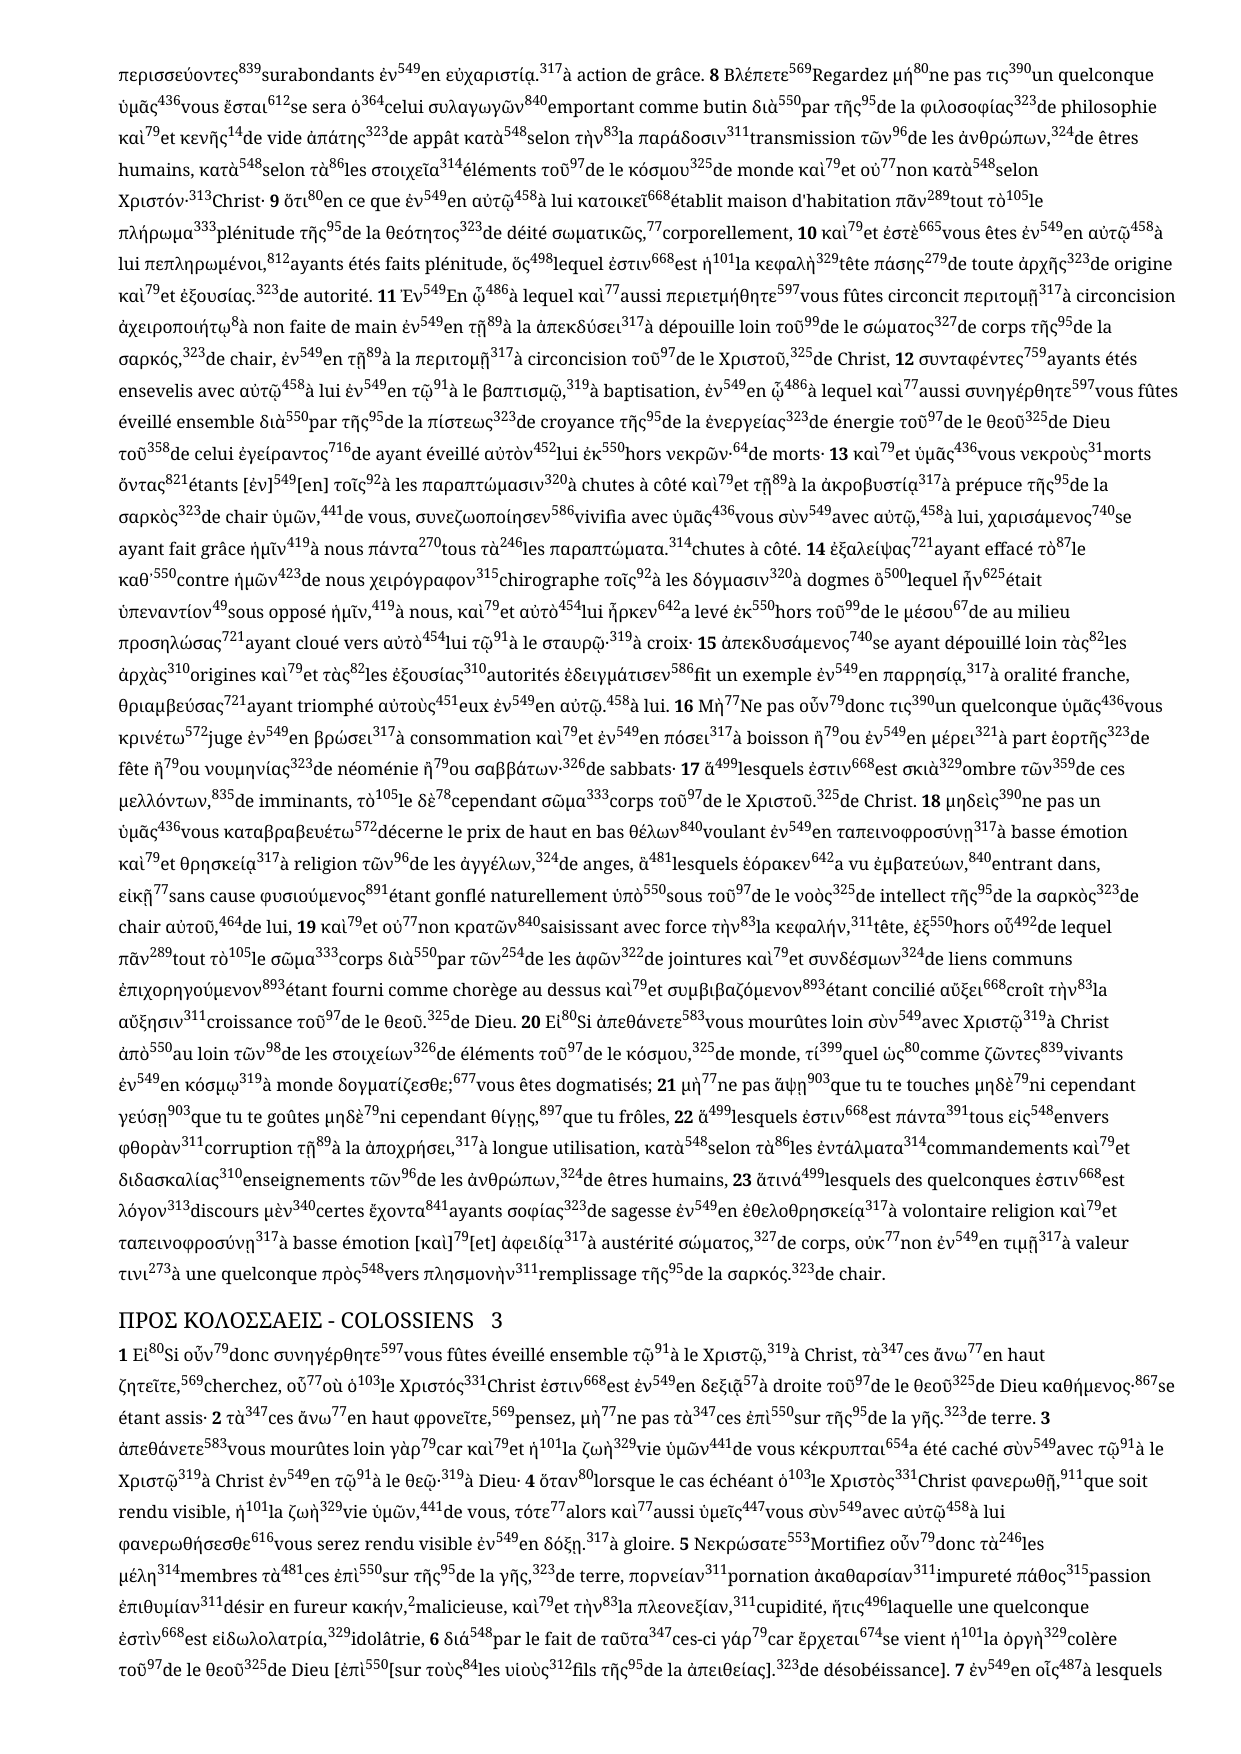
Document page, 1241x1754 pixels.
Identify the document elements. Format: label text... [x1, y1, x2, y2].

text ΠΡΟΣ ΚΟΛΟΣΣΑΕΙΣ - COLOSSIENS 3 [118, 1304, 1181, 1334]
text 1 Θέλω664Je veux γὰρ79car ὑμᾶς436vous εἰδέναι686avoir su ἡλίκον138aussi grand que ἀγῶνα313combat ἔχω664j'ai ὑπὲρ550au-dessus ὑμῶν441de vous καὶ79et τῶν357de ceux ἐν549en Λαοδικείᾳ317à Laodicée καὶ79et ὅσοι497autant lesquels οὐχ77non ἑόρακαν641ont vu τὸ87le πρόσωπόν315face μου424de moi ἐν549en σαρκί,317à chair, 2 ἵνα80afin que παρακληθῶσιν910que soient appelé à côté αἱ100les καρδίαι328coeurs αὐτῶν463de eux συμβιβασθέντες759ayants étés conciliés ἐν549en ἀγάπῃ317à amour καὶ79et εἰς548envers πᾶν271tout πλοῦτος315richesse τῆς95de la πληροφορίας323de colportée plénitude τῆς95de la συνέσεως,323de compréhension, εἰς548envers ἐπίγνωσιν311reconnaissance τοῦ99de le μυστηρίου327de mystère τοῦ97de le θεοῦ325de Dieu Χριστοῦ·325de Christ· 3 ἐν549en ᾧ486à lequel εἰσιν667sont πάντες286tous οἱ102les θησαυροὶ330trésors τῆς95de la σοφίας323de sagesse καὶ79et γνώσεως323de connaissance ἀπόκρυφοι.46cachés au loin. 4 Τοῦτο348Ce-ci λέγω,664je dis, ἵνα80afin que μηδεὶς390ne pas un ὑμᾶς436vous παραλογίζηται927que se compte à côté ἐν549en πιθανολογίᾳ.317à discours persuasif. 5 εἰ80si γὰρ79car καὶ77aussi τῇ89à la σαρκὶ317à chair ἄπειμι,664je suis au loin, ἀλλὰ79mais τῷ93à le πνεύματι321à souffle σὺν549avec ὑμῖν438à vous εἰμι,664je suis, χαίρων840étant de joie καὶ79et βλέπων840regardant ὑμῶν441de vous τὴν83la τάξιν311mise en ordre καὶ79et τὸ87le στερέωμα315solidité τῆς95de la εἰς548envers Χριστὸν313Christ πίστεως323de croyance ὑμῶν.441de vous. 6 Ὡς80Comme οὖν79donc παρελάβετε583vous prîtes à côté τὸν85le Χριστὸν313Christ Ἰησοῦν313Iésous τὸν85le κύριον,313Maître, ἐν549en αὐτῷ458à lui περιπατεῖτε,569piétinez autour, 7 ἐρριζωμένοι812ayants étés racinés καὶ79et ἐποικοδομούμενοι890étants édifiés en maison au-dessus ἐν549en αὐτῷ458à lui καὶ79et βεβαιούμενοι890étants affermis τῇ89à la πίστει317à croyance καθὼς77de haut en bas comme ἐδιδάχθητε,597vous fûtes enseigné, περισσεύοντες839surabondants ἐν549en εὐχαριστίᾳ.317à action de grâce. 8 Βλέπετε569Regardez μή80ne pas τις390un quelconque ὑμᾶς436vous ἔσται612se sera ὁ364celui συλαγωγῶν840emportant comme butin διὰ550par τῆς95de la φιλοσοφίας323de philosophie καὶ79et κενῆς14de vide ἀπάτης323de appât κατὰ548selon τὴν83la παράδοσιν311transmission τῶν96de les ἀνθρώπων,324de êtres humains, κατὰ548selon τὰ86les στοιχεῖα314éléments τοῦ97de le κόσμου325de monde καὶ79et οὐ77non κατὰ548selon Χριστόν·313Christ· 9 ὅτι80en ce que ἐν549en αὐτῷ458à lui κατοικεῖ668établit maison d'habitation πᾶν289tout τὸ105le πλήρωμα333plénitude τῆς95de la θεότητος323de déité σωματικῶς,77corporellement, 10 καὶ79et ἐστὲ665vous êtes ἐν549en αὐτῷ458à lui πεπληρωμένοι,812ayants étés faits plénitude, ὅς498lequel ἐστιν668est ἡ101la κεφαλὴ329tête πάσης279de toute ἀρχῆς323de origine καὶ79et ἐξουσίας.323de autorité. 11 Ἐν549En ᾧ486à lequel καὶ77aussi περιετμήθητε597vous fûtes circoncit περιτομῇ317à circoncision ἀχειροποιήτῳ8à non faite de main ἐν549en τῇ89à la ἀπεκδύσει317à dépouille loin τοῦ99de le σώματος327de corps τῆς95de la σαρκός,323de chair, ἐν549en τῇ89à la περιτομῇ317à circoncision τοῦ97de le Χριστοῦ,325de Christ, 12 συνταφέντες759ayants étés ensevelis avec αὐτῷ458à lui ἐν549en τῷ91à le βαπτισμῷ,319à baptisation, ἐν549en ᾧ486à lequel καὶ77aussi συνηγέρθητε597vous fûtes éveillé ensemble διὰ550par τῆς95de la πίστεως323de croyance τῆς95de la ἐνεργείας323de énergie τοῦ97de le θεοῦ325de Dieu τοῦ358de celui ἐγείραντος716de ayant éveillé αὐτὸν452lui ἐκ550hors νεκρῶν·64de morts· 13 καὶ79et ὑμᾶς436vous νεκροὺς31morts ὄντας821étants [ἐν]549[en] τοῖς92à les παραπτώμασιν320à chutes à côté καὶ79et τῇ89à la ἀκροβυστίᾳ317à prépuce τῆς95de la σαρκὸς323de chair ὑμῶν,441de vous, συνεζωοποίησεν586vivifia avec ὑμᾶς436vous σὺν549avec αὐτῷ,458à lui, χαρισάμενος740se ayant fait grâce ἡμῖν419à nous πάντα270tous τὰ246les παραπτώματα.314chutes à côté. 14 ἐξαλείψας721ayant effacé τὸ87le καθ᾽550contre ἡμῶν423de nous χειρόγραφον315chirographe τοῖς92à les δόγμασιν320à dogmes ὃ500lequel ἦν625était ὑπεναντίον49sous opposé ἡμῖν,419à nous, καὶ79et αὐτὸ454lui ἦρκεν642a levé ἐκ550hors τοῦ99de le μέσου67de au milieu προσηλώσας721ayant cloué vers αὐτὸ454lui τῷ91à le σταυρῷ·319à croix· 15 ἀπεκδυσάμενος740se ayant dépouillé loin τὰς82les ἀρχὰς310origines καὶ79et τὰς82les ἐξουσίας310autorités ἐδειγμάτισεν586fit un exemple ἐν549en παρρησίᾳ,317à oralité franche, θριαμβεύσας721ayant triomphé αὐτοὺς451eux ἐν549en αὐτῷ.458à lui. 16 Μὴ77Ne pas οὖν79donc τις390un quelconque ὑμᾶς436vous κρινέτω572juge ἐν549en βρώσει317à consommation καὶ79et ἐν549en πόσει317à boisson ἢ79ou ἐν549en μέρει321à part ἑορτῆς323de fête ἢ79ou νουμηνίας323de néoménie ἢ79ou σαββάτων·326de sabbats· 17 ἅ499lesquels ἐστιν668est σκιὰ329ombre τῶν359de ces μελλόντων,835de imminants, τὸ105le δὲ78cependant σῶμα333corps τοῦ97de le Χριστοῦ.325de Christ. 18 μηδεὶς390ne pas un ὑμᾶς436vous καταβραβευέτω572décerne le prix de haut en bas θέλων840voulant ἐν549en ταπεινοφροσύνῃ317à basse émotion καὶ79et θρησκείᾳ317à religion τῶν96de les ἀγγέλων,324de anges, ἃ481lesquels ἑόρακεν642a vu ἐμβατεύων,840entrant dans, εἰκῇ77sans cause φυσιούμενος891étant gonflé naturellement ὑπὸ550sous τοῦ97de le νοὸς325de intellect τῆς95de la σαρκὸς323de chair αὐτοῦ,464de lui, 19 καὶ79et οὐ77non κρατῶν840saisissant avec force τὴν83la κεφαλήν,311tête, ἐξ550hors οὗ492de lequel πᾶν289tout τὸ105le σῶμα333corps διὰ550par τῶν254de les ἁφῶν322de jointures καὶ79et συνδέσμων324de liens communs ἐπιχορηγούμενον893étant fourni comme chorège au dessus καὶ79et συμβιβαζόμενον893étant concilié αὔξει668croît τὴν83la αὔξησιν311croissance τοῦ97de le θεοῦ.325de Dieu. 20 Εἰ80Si ἀπεθάνετε583vous mourûtes loin σὺν549avec Χριστῷ319à Christ ἀπὸ550au loin τῶν98de les στοιχείων326de éléments τοῦ97de le κόσμου,325de monde, τί399quel ὡς80comme ζῶντες839vivants ἐν549en κόσμῳ319à monde δογματίζεσθε;677vous êtes dogmatisés; 21 μὴ77ne pas ἅψῃ903que tu te touches μηδὲ79ni cependant γεύσῃ903que tu te goûtes μηδὲ79ni cependant θίγῃς,897que tu frôles, 22 ἅ499lesquels ἐστιν668est πάντα391tous εἰς548envers φθορὰν311corruption τῇ89à la ἀποχρήσει,317à longue utilisation, κατὰ548selon τὰ86les ἐντάλματα314commandements καὶ79et διδασκαλίας310enseignements τῶν96de les ἀνθρώπων,324de êtres humains, 23 ἅτινά499lesquels des quelconques ἐστιν668est λόγον313discours μὲν340certes ἔχοντα841ayants σοφίας323de sagesse ἐν549en ἐθελοθρησκείᾳ317à volontaire religion καὶ79et ταπεινοφροσύνῃ317à basse émotion [καὶ]79[et] ἀφειδίᾳ317à austérité σώματος,327de corps, οὐκ77non ἐν549en τιμῇ317à valeur τινι273à une quelconque πρὸς548vers πλησμονὴν311remplissage τῆς95de la σαρκός.323de chair. [118, 59, 1181, 1286]
text 1 Εἰ80Si οὖν79donc συνηγέρθητε597vous fûtes éveillé ensemble τῷ91à le Χριστῷ,319à Christ, τὰ347ces ἄνω77en haut ζητεῖτε,569cherchez, οὗ77où ὁ103le Χριστός331Christ ἐστιν668est ἐν549en δεξιᾷ57à droite τοῦ97de le θεοῦ325de Dieu καθήμενος·867se étant assis· 2 τὰ347ces ἄνω77en haut φρονεῖτε,569pensez, μὴ77ne pas τὰ347ces ἐπὶ550sur τῆς95de la γῆς.323de terre. 3 ἀπεθάνετε583vous mourûtes loin γὰρ79car καὶ79et ἡ101la ζωὴ329vie ὑμῶν441de vous κέκρυπται654a été caché σὺν549avec τῷ91à le Χριστῷ319à Christ ἐν549en τῷ91à le θεῷ·319à Dieu· 4 ὅταν80lorsque le cas échéant ὁ103le Χριστὸς331Christ φανερωθῇ,911que soit rendu visible, ἡ101la ζωὴ329vie ὑμῶν,441de vous, τότε77alors καὶ77aussi ὑμεῖς447vous σὺν549avec αὐτῷ458à lui φανερωθήσεσθε616vous serez rendu visible ἐν549en δόξῃ.317à gloire. 5 Νεκρώσατε553Mortifiez οὖν79donc τὰ246les μέλη314membres τὰ481ces ἐπὶ550sur τῆς95de la γῆς,323de terre, πορνείαν311pornation ἀκαθαρσίαν311impureté πάθος315passion ἐπιθυμίαν311désir en fureur κακήν,2malicieuse, καὶ79et τὴν83la πλεονεξίαν,311cupidité, ἥτις496laquelle une quelconque ἐστὶν668est εἰδωλολατρία,329idolâtrie, 6 διά548par le fait de ταῦτα347ces-ci γάρ79car ἔρχεται674se vient ἡ101la ὀργὴ329colère τοῦ97de le θεοῦ325de Dieu [ἐπὶ550[sur τοὺς84les υἱοὺς312fils τῆς95de la ἀπειθείας].323de désobéissance]. 7 ἐν549en οἷς487à lesquels καὶ77aussi ὑμεῖς447vous περιεπατήσατέ583vous piétinâtes autour ποτε,77à un moment, ὅτε77lorsque ἐζῆτε622vous viviez ἐν549en τούτοις·353à ces-ci· 8 νυνὶ77maintenant δὲ78cependant ἀπόθεσθε557que vous vous déposez καὶ77aussi ὑμεῖς447vous τὰ347ces πάντα,270tous, ὀργήν,311colère, θυμόν,313fureur, κακίαν,311malice, βλασφημίαν,311blasphémie, αἰσχρολογίαν311discours laid ἐκ550hors τοῦ99de le στόματος327de bouche ὑμῶν·441de vous· 9 μὴ77ne pas ψεύδεσθε573que vous vous mentez εἰς548envers ἀλλήλους,501les uns les autres, ἀπεκδυσάμενοι739se ayants dépouillés loin τὸν85le παλαιὸν4vieil ἄνθρωπον313être humain σὺν549avec ταῖς88à les πράξεσιν316à pratiques αὐτοῦ464de lui 10 καὶ79et ἐνδυσάμενοι739se ayants envêtus τὸν85le νέον53jeune τὸν346celui ἀνακαινούμενον875étant rénové εἰς548envers ἐπίγνωσιν311reconnaissance κατ᾽548selon εἰκόνα311icône τοῦ358de celui κτίσαντος716de ayant créé αὐτόν,452lui, 11 ὅπου80là où οὐκ77non ἔνι668a dans Ἕλλην331Hellèn καὶ79et Ἰουδαῖος,71Ioudaien, περιτομὴ329circoncision καὶ79et ἀκροβυστία,329prépuce, βάρβαρος,71barbare, Σκύθης,331Scythe, δοῦλος,331mâle esclave, ἐλεύθερος,71libre, ἀλλὰ79mais [τὰ]86[les] πάντα391tous καὶ79et ἐν549en πᾶσιν379à tous Χριστός.331Christ. 12 Ἐνδύσασθε557Que vous vous envêtez οὖν,79donc, ὡς80comme ἐκλεκτοὶ70élus τοῦ97de le θεοῦ325de Dieu ἅγιοι70saints καὶ79et ἠγαπημένοι,812ayants étés aimés, σπλάγχνα314entrailles οἰκτιρμοῦ325de compassion χρηστότητα311utilité bonté ταπεινοφροσύνην311basse émotion πραΰτητα311douceur μακροθυμίαν,311distance de fureur, 13 ἀνεχόμενοι866se assumants ἀλλήλων504de les uns les autres καὶ79et χαριζόμενοι866se faisants grâce ἑαυτοῖς519à vous-mêmes ἐάν80si le cas échéant τις390un quelconque πρός548vers τινα373un quelconque ἔχῃ921que ait μομφήν·311blâme· καθὼς77de haut en bas comme καὶ77aussi ὁ103le κύριος331Maître ἐχαρίσατο592se fit grâce ὑμῖν,438à vous, οὕτως77ainsi καὶ77aussi ὑμεῖς·447vous· 14 ἐπὶ549sur πᾶσιν276à tous δὲ78cependant τούτοις353à ces-ci τὴν83la ἀγάπην,311amour, ὅ500lequel ἐστιν668est σύνδεσμος331lien commun τῆς95de la τελειότητος.323de perfection. 15 καὶ79et ἡ101la εἰρήνη329paix τοῦ97de le Χριστοῦ325de Christ βραβευέτω572décerne le prix ἐν549en ταῖς88à les καρδίαις316à coeurs ὑμῶν,441de vous, εἰς548envers ἣν478laquelle καὶ77aussi ἐκλήθητε597vous fûtes appelé ἐν549en ἑνὶ187à un σώματι·321à corps· καὶ79et εὐχάριστοι46d'actions de grâces γίνεσθε.573que vous vous devenez. 16 Ὁ103Le λόγος331discours τοῦ97de le Χριστοῦ325de Christ ἐνοικείτω572enhabite maison ἐν549en ὑμῖν438à vous πλουσίως,77richement, ἐν549en πάσῃ273à toute σοφίᾳ317à sagesse διδάσκοντες839enseignants καὶ79et νουθετοῦντες839admonestants ἑαυτούς,515vous-mêmes, ψαλμοῖς318à psaumes ὕμνοις318à hymnes ᾠδαῖς316à odes πνευματικαῖς7à souffliques ἐν549en [τῇ]89[à la] χάριτι317à grâce ᾄδοντες839chantants ἐν549en ταῖς88à les καρδίαις316à coeurs ὑμῶν441de vous τῷ91à le θεῷ·319à Dieu· 17 καὶ79et πᾶν375tout ὅ482lequel τι375un quelconque ἐὰν340si le cas échéant ποιῆτε918que vous fassiez ἐν549en λόγῳ319à discours ἢ79ou ἐν549en ἔργῳ,321à travail, πάντα374tous ἐν549en ὀνόματι321à nom κυρίου325de Maître Ἰησοῦ,325de Iésous, εὐχαριστοῦντες839rendants grâce τῷ91à le θεῷ319à Dieu πατρὶ319à père δι᾽550par αὐτοῦ.464de lui. 18 Αἱ106Les γυναῖκες,334femmes, ὑποτάσσεσθε577soyez subordonnés τοῖς250à les ἀνδράσιν318à hommes ὡς80comme ἀνῆκεν625surgissait de bas en haut ἐν549en κυρίῳ.319à Maître. 19 Οἱ108Les ἄνδρες,336hommes, ἀγαπᾶτε569aimez τὰς242les γυναῖκας310femmes καὶ79et μὴ77ne pas πικραίνεσθε577soyez amertumés πρὸς548vers αὐτάς.449elles. 20 Τὰ110Les τέκνα,338enfants, ὑπακούετε569écoutez en soumission τοῖς250à les γονεῦσιν318à parents κατὰ548selon πάντα,374tous, τοῦτο366ce-ci γὰρ79car εὐάρεστόν49bien agréable ἐστιν668est ἐν549en κυρίῳ.319à Maître. 21 Οἱ108Les πατέρες,336pères, μὴ77ne pas ἐρεθίζετε569irritez τὰ86les τέκνα314enfants ὑμῶν,441de vous, ἵνα80afin que μὴ77ne pas ἀθυμῶσιν.920que soient sans fureur. 22 Οἱ108Les δοῦλοι,336mâles esclaves, ὑπακούετε569écoutez en soumission κατὰ548selon πάντα374tous τοῖς250à les κατὰ548selon σάρκα311chair κυρίοις,318à Maîtres, μὴ79ne pas ἐν549en ὀφθαλμοδουλεία317à servitude de l'oeil ὡς80comme ἀνθρωπάρεσκοι,70plaisants aux humains, ἀλλ᾽79mais ἐν549en ἁπλότητι317à simplicité καρδίας323de coeur φοβούμενοι866se effrayants τὸν85le κύριον.313Maître. 23 ὃ482lequel ἐὰν340si le cas échéant ποιῆτε,918que vous fassiez, ἐκ550hors ψυχῆς323de âme ἐργάζεσθε573que vous vous mettez au travail ὡς80comme τῷ91à le κυρίῳ319à Maître καὶ79et οὐκ77non ἀνθρώποις,318à êtres humains, 24 εἰδότες782ayants sus ὅτι80en ce que ἀπὸ550au loin κυρίου325de Maître ἀπολήμψεσθε609vous vous recevrez τὴν83la ἀνταπόδοσιν311rétribution τῆς255de la κληρονομίας.323de héritage. τῷ91à le κυρίῳ319à Maître Χριστῷ319à Christ δουλεύετε·665vous êtes esclaves· 25 ὁ364celui γὰρ79car ἀδικῶν840faisant injustice κομιεῖται612se prendra soigneusement ὃ482lequel ἠδίκησεν,586fit injustice, καὶ79et οὐκ77non ἔστιν668est προσωπολημψία.329réception de face. [118, 1339, 1181, 1682]
